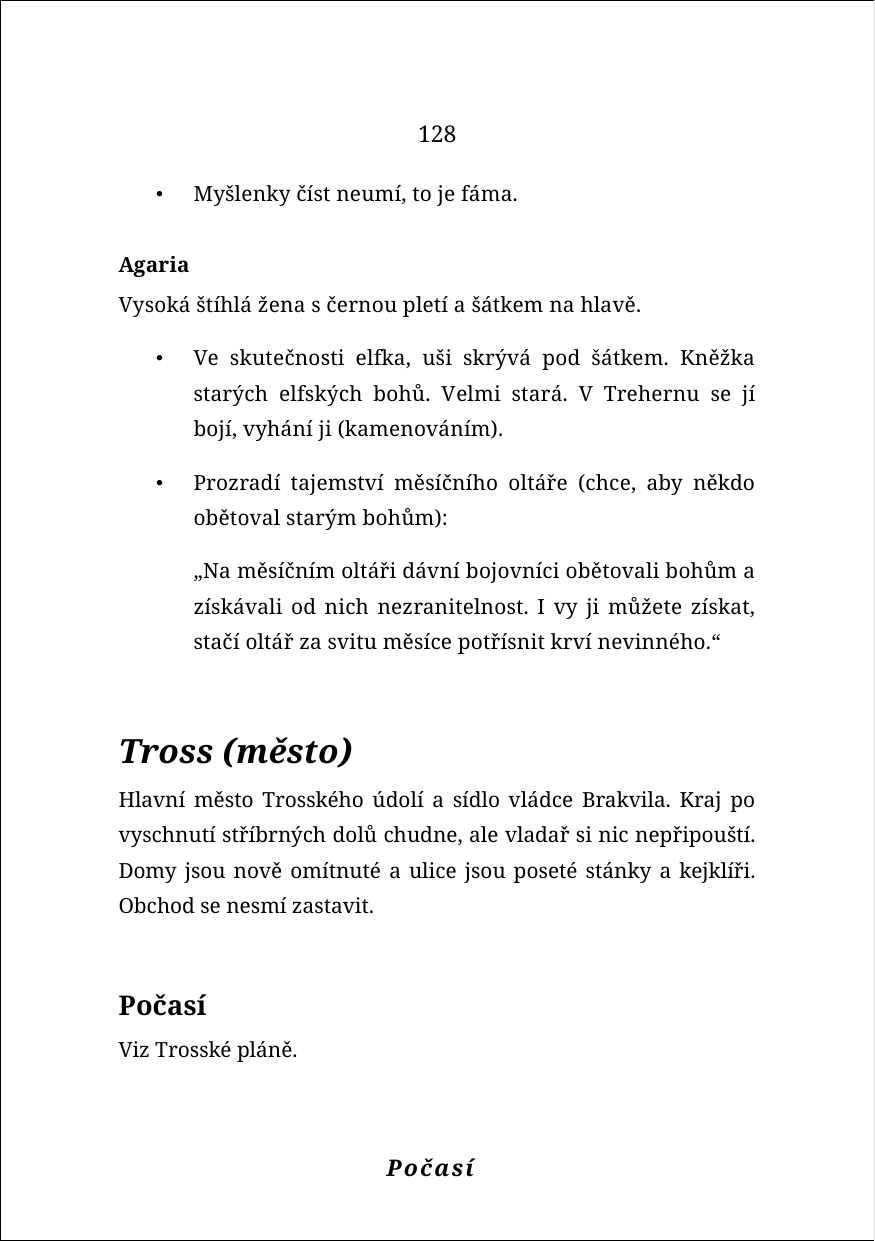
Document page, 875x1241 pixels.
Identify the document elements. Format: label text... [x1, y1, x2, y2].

subtitle Tross (město) [118, 728, 756, 773]
subtitle Agaria [118, 250, 756, 278]
subtitle Počasí [118, 986, 756, 1023]
text Viz Trosské pláně. [118, 1035, 756, 1063]
list Prozradí tajemství měsíčního oltáře (chce, aby někdo obětoval starým bohům): [156, 468, 756, 532]
list Ve skutečnosti elfka, uši skrývá pod šátkem. Kněžka starých elfských bohů. Velmi stará. V Trehernu se jí bojí, vyhání ji (kamenováním). [156, 343, 756, 443]
list „Na měsíčním oltáři dávní bojovníci obětovali bohům a získávali od nich nezranitelnost. I vy ji můžete získat, stačí oltář za svitu měsíce potřísnit krví nevinného.“ [156, 556, 756, 656]
text Hlavní město Trosského údolí a sídlo vládce Brakvila. Kraj po vyschnutí stříbrných dolů chudne, ale vladař si nic nepřipouští. Domy jsou nově omítnuté a ulice jsou poseté stánky a kejklíři. Obchod se nesmí zastavit. [118, 785, 756, 920]
text Vysoká štíhlá žena s černou pletí a šátkem na hlavě. [118, 290, 756, 318]
list Myšlenky číst neumí, to je fáma. [156, 179, 756, 207]
